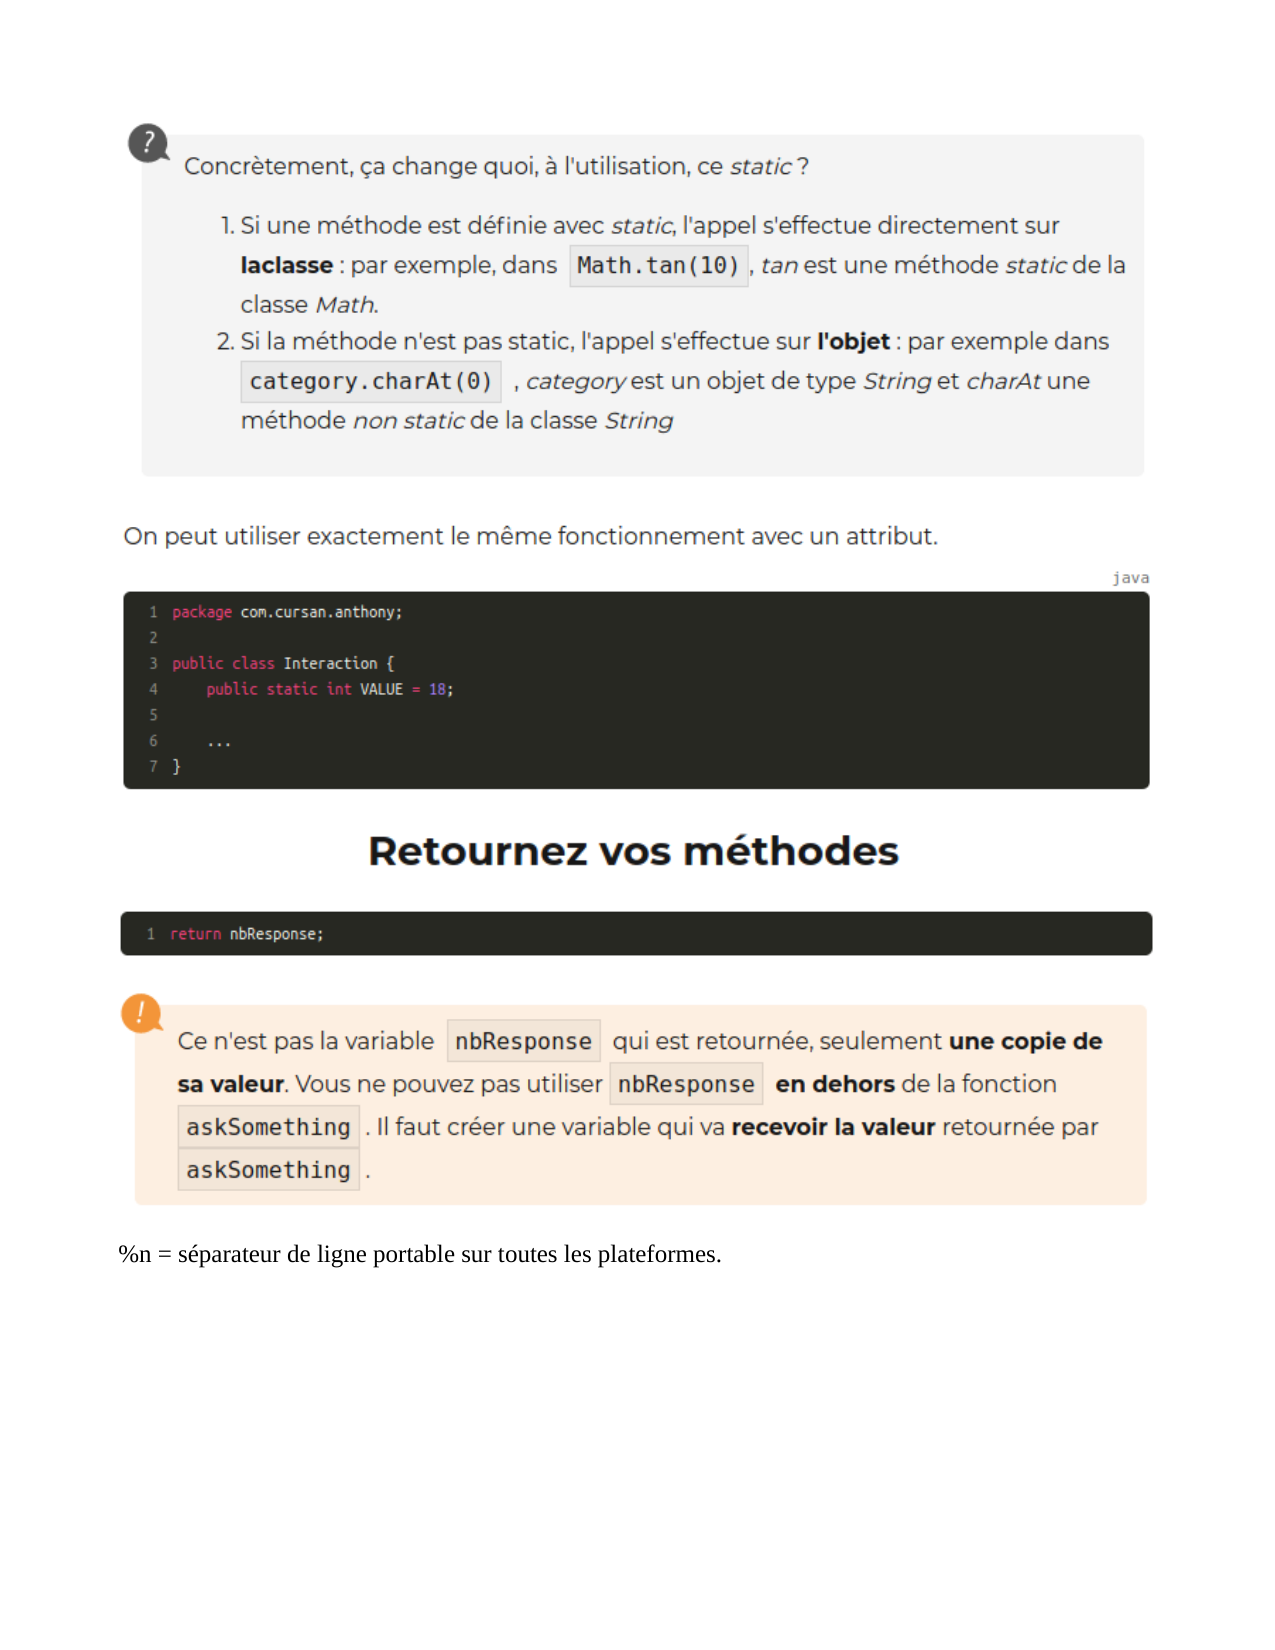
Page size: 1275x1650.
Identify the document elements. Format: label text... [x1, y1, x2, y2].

text %n = séparateur de ligne portable sur toutes les plateformes. [118, 1239, 1157, 1268]
picture [118, 909, 1157, 960]
picture [118, 118, 1157, 488]
picture [118, 988, 1157, 1211]
picture [360, 823, 915, 881]
picture [118, 516, 1157, 795]
